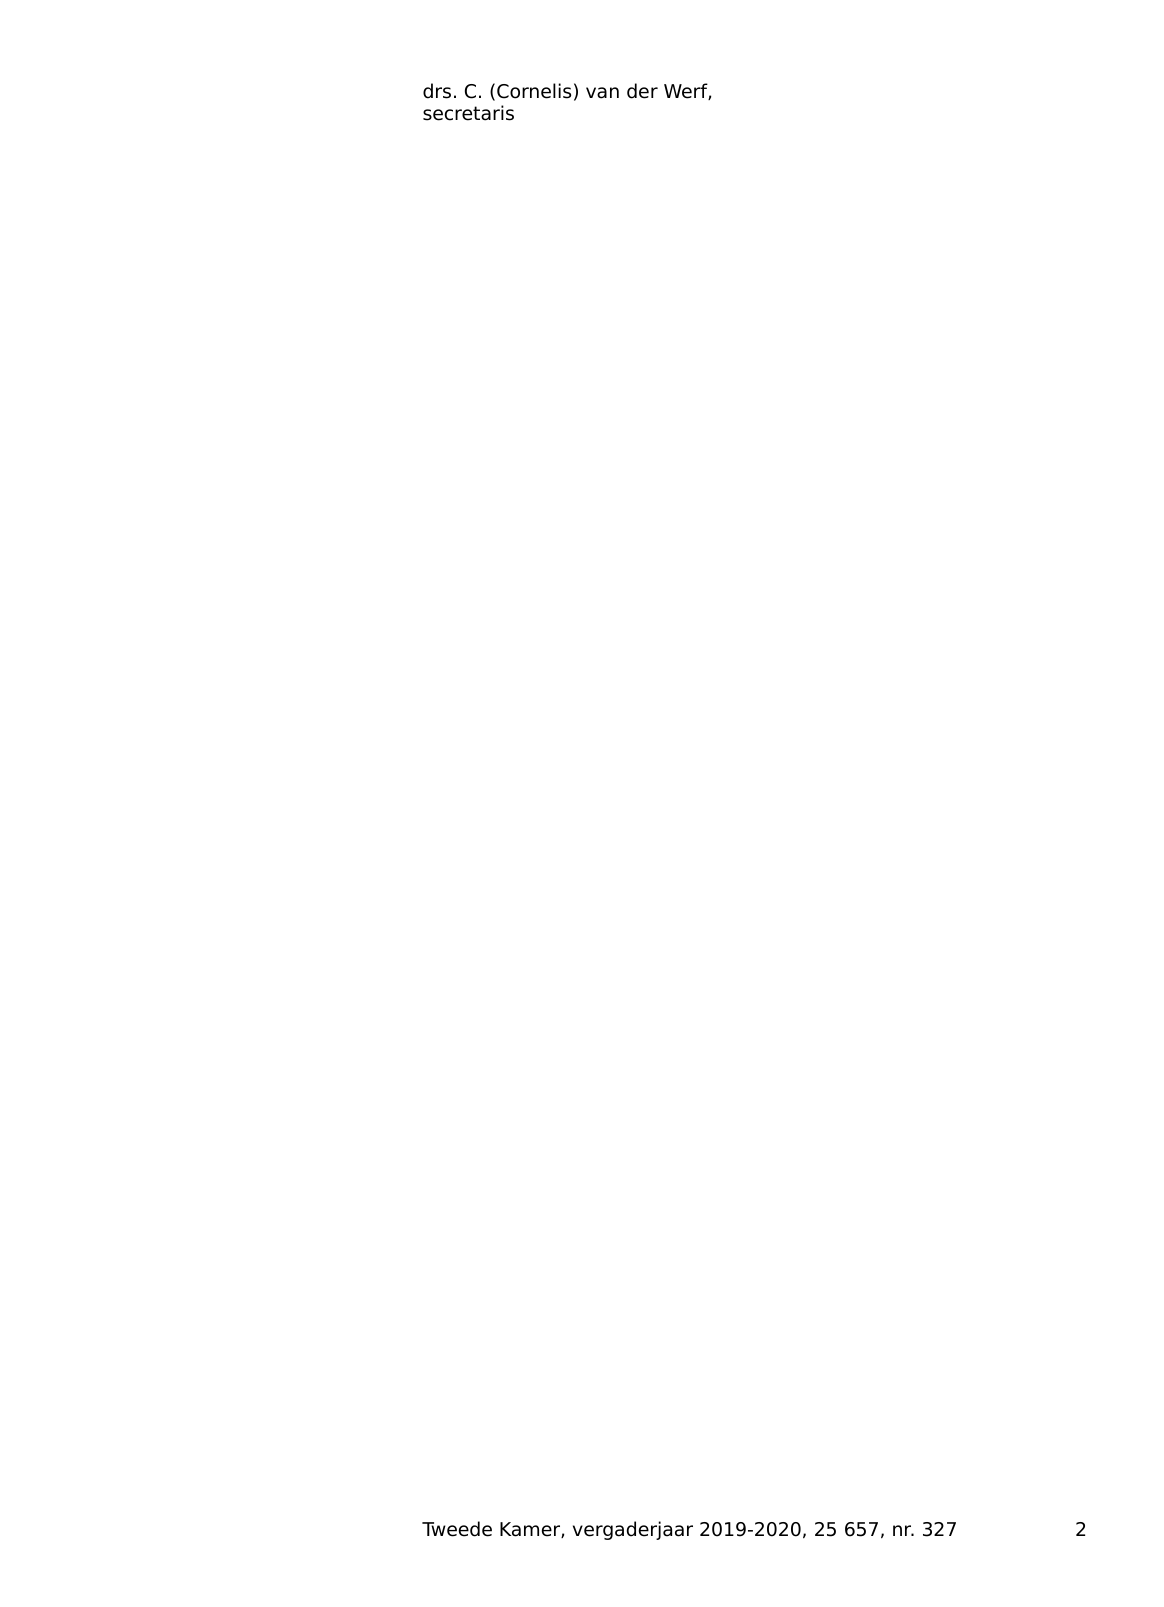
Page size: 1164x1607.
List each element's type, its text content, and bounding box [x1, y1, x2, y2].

text drs. C. (Cornelis) van der Werf, secretaris [422, 59, 1087, 125]
